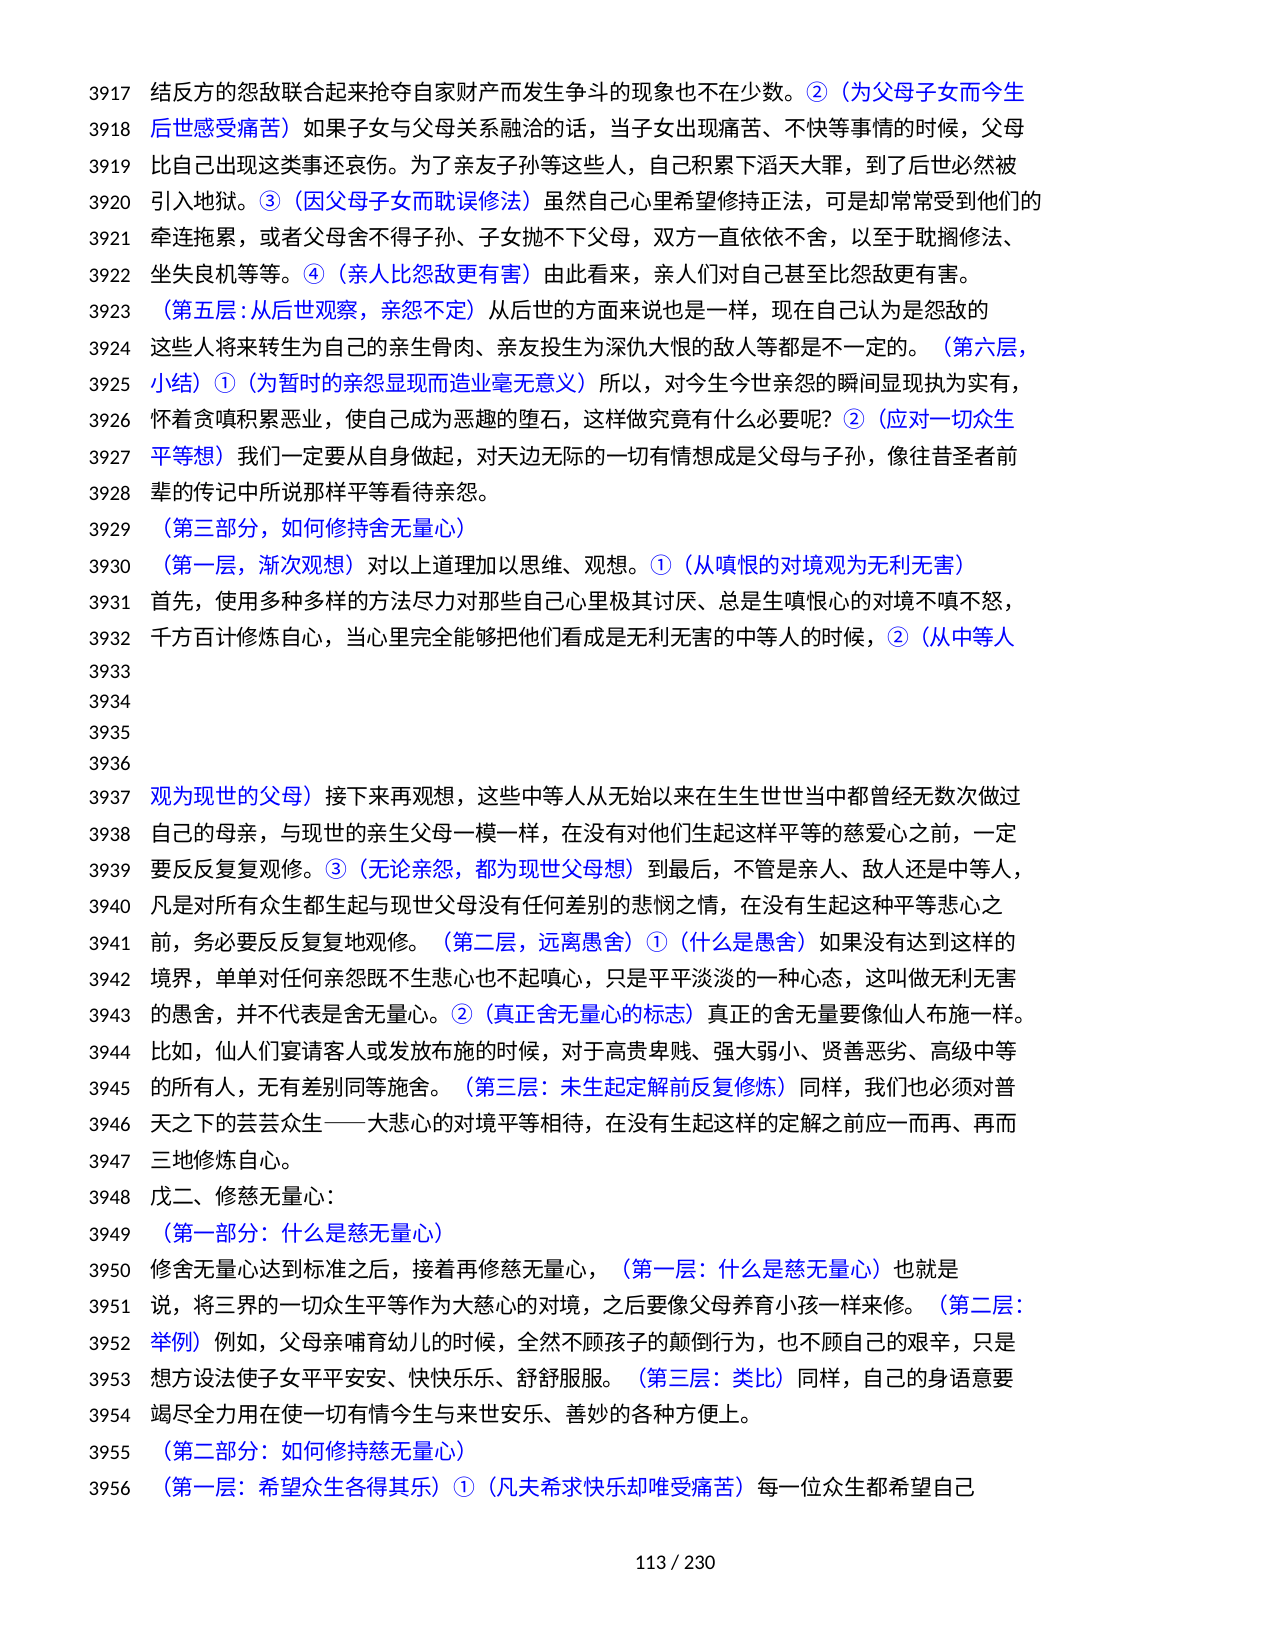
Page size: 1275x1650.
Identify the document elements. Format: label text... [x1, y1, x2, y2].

text （第二部分：如何修持慈无量心） [150, 1434, 1200, 1465]
text 后世感受痛苦）如果子女与父母关系融洽的话，当子女出现痛苦、不快等事情的时候，父母 [150, 111, 1200, 143]
text （第三部分，如何修持舍无量心） [150, 511, 1200, 543]
text 凡是对所有众生都生起与现世父母没有任何差别的悲悯之情，在没有生起这种平等悲心之 [150, 888, 1200, 920]
text 戊二、修慈无量心： [150, 1179, 1200, 1211]
text 平等想）我们一定要从自身做起，对天边无际的一切有情想成是父母与子孙，像往昔圣者前 [150, 439, 1200, 470]
text 说，将三界的一切众生平等作为大慈心的对境，之后要像父母养育小孩一样来修。（第二层： [150, 1288, 1200, 1320]
text 自己的母亲，与现世的亲生父母一模一样，在没有对他们生起这样平等的慈爱心之前，一定 [150, 816, 1200, 847]
text 坐失良机等等。④（亲人比怨敌更有害）由此看来，亲人们对自己甚至比怨敌更有害。 [150, 257, 1200, 288]
text 天之下的芸芸众生——大悲心的对境平等相待，在没有生起这样的定解之前应一而再、再而 [150, 1106, 1200, 1138]
text 千方百计修炼自心，当心里完全能够把他们看成是无利无害的中等人的时候，②（从中等人 [150, 620, 1200, 652]
text 比自己出现这类事还哀伤。为了亲友子孙等这些人，自己积累下滔天大罪，到了后世必然被 [150, 148, 1200, 179]
text 三地修炼自心。 [150, 1143, 1200, 1174]
text 结反方的怨敌联合起来抢夺自家财产而发生争斗的现象也不在少数。②（为父母子女而今生 [150, 75, 1200, 107]
text 想方设法使子女平平安安、快快乐乐、舒舒服服。（第三层：类比）同样，自己的身语意要 [150, 1361, 1200, 1393]
text 引入地狱。③（因父母子女而耽误修法）虽然自己心里希望修持正法，可是却常常受到他们的 [150, 184, 1200, 216]
text 小结）①（为暂时的亲怨显现而造业毫无意义）所以，对今生今世亲怨的瞬间显现执为实有， [150, 366, 1200, 398]
text 牵连拖累，或者父母舍不得子孙、子女抛不下父母，双方一直依依不舍，以至于耽搁修法、 [150, 220, 1200, 252]
text 的所有人，无有差别同等施舍。（第三层：未生起定解前反复修炼）同样，我们也必须对普 [150, 1070, 1200, 1102]
text 首先，使用多种多样的方法尽力对那些自己心里极其讨厌、总是生嗔恨心的对境不嗔不怒， [150, 584, 1200, 616]
text 竭尽全力用在使一切有情今生与来世安乐、善妙的各种方便上。 [150, 1397, 1200, 1429]
text 举例）例如，父母亲哺育幼儿的时候，全然不顾孩子的颠倒行为，也不顾自己的艰辛，只是 [150, 1324, 1200, 1356]
text 怀着贪嗔积累恶业，使自己成为恶趣的堕石，这样做究竟有什么必要呢？②（应对一切众生 [150, 402, 1200, 434]
text 修舍无量心达到标准之后，接着再修慈无量心，（第一层：什么是慈无量心）也就是 [150, 1252, 1200, 1283]
text 的愚舍，并不代表是舍无量心。②（真正舍无量心的标志）真正的舍无量要像仙人布施一样。 [150, 997, 1200, 1029]
text 观为现世的父母）接下来再观想，这些中等人从无始以来在生生世世当中都曾经无数次做过 [150, 779, 1200, 811]
text （第一部分：什么是慈无量心） [150, 1216, 1200, 1247]
text （第一层：希望众生各得其乐）①（凡夫希求快乐却唯受痛苦）每一位众生都希望自己 [150, 1470, 1200, 1502]
text 比如，仙人们宴请客人或发放布施的时候，对于高贵卑贱、强大弱小、贤善恶劣、高级中等 [150, 1034, 1200, 1065]
text 境界，单单对任何亲怨既不生悲心也不起嗔心，只是平平淡淡的一种心态，这叫做无利无害 [150, 961, 1200, 993]
text （第五层:从后世观察，亲怨不定）从后世的方面来说也是一样，现在自己认为是怨敌的 [150, 293, 1200, 325]
text 这些人将来转生为自己的亲生骨肉、亲友投生为深仇大恨的敌人等都是不一定的。（第六层， [150, 329, 1200, 361]
text 辈的传记中所说那样平等看待亲怨。 [150, 475, 1200, 507]
text （第一层，渐次观想）对以上道理加以思维、观想。①（从嗔恨的对境观为无利无害） [150, 548, 1200, 579]
text 前，务必要反反复复地观修。（第二层，远离愚舍）①（什么是愚舍）如果没有达到这样的 [150, 925, 1200, 956]
text 要反反复复观修。③（无论亲怨，都为现世父母想）到最后，不管是亲人、敌人还是中等人， [150, 852, 1200, 884]
